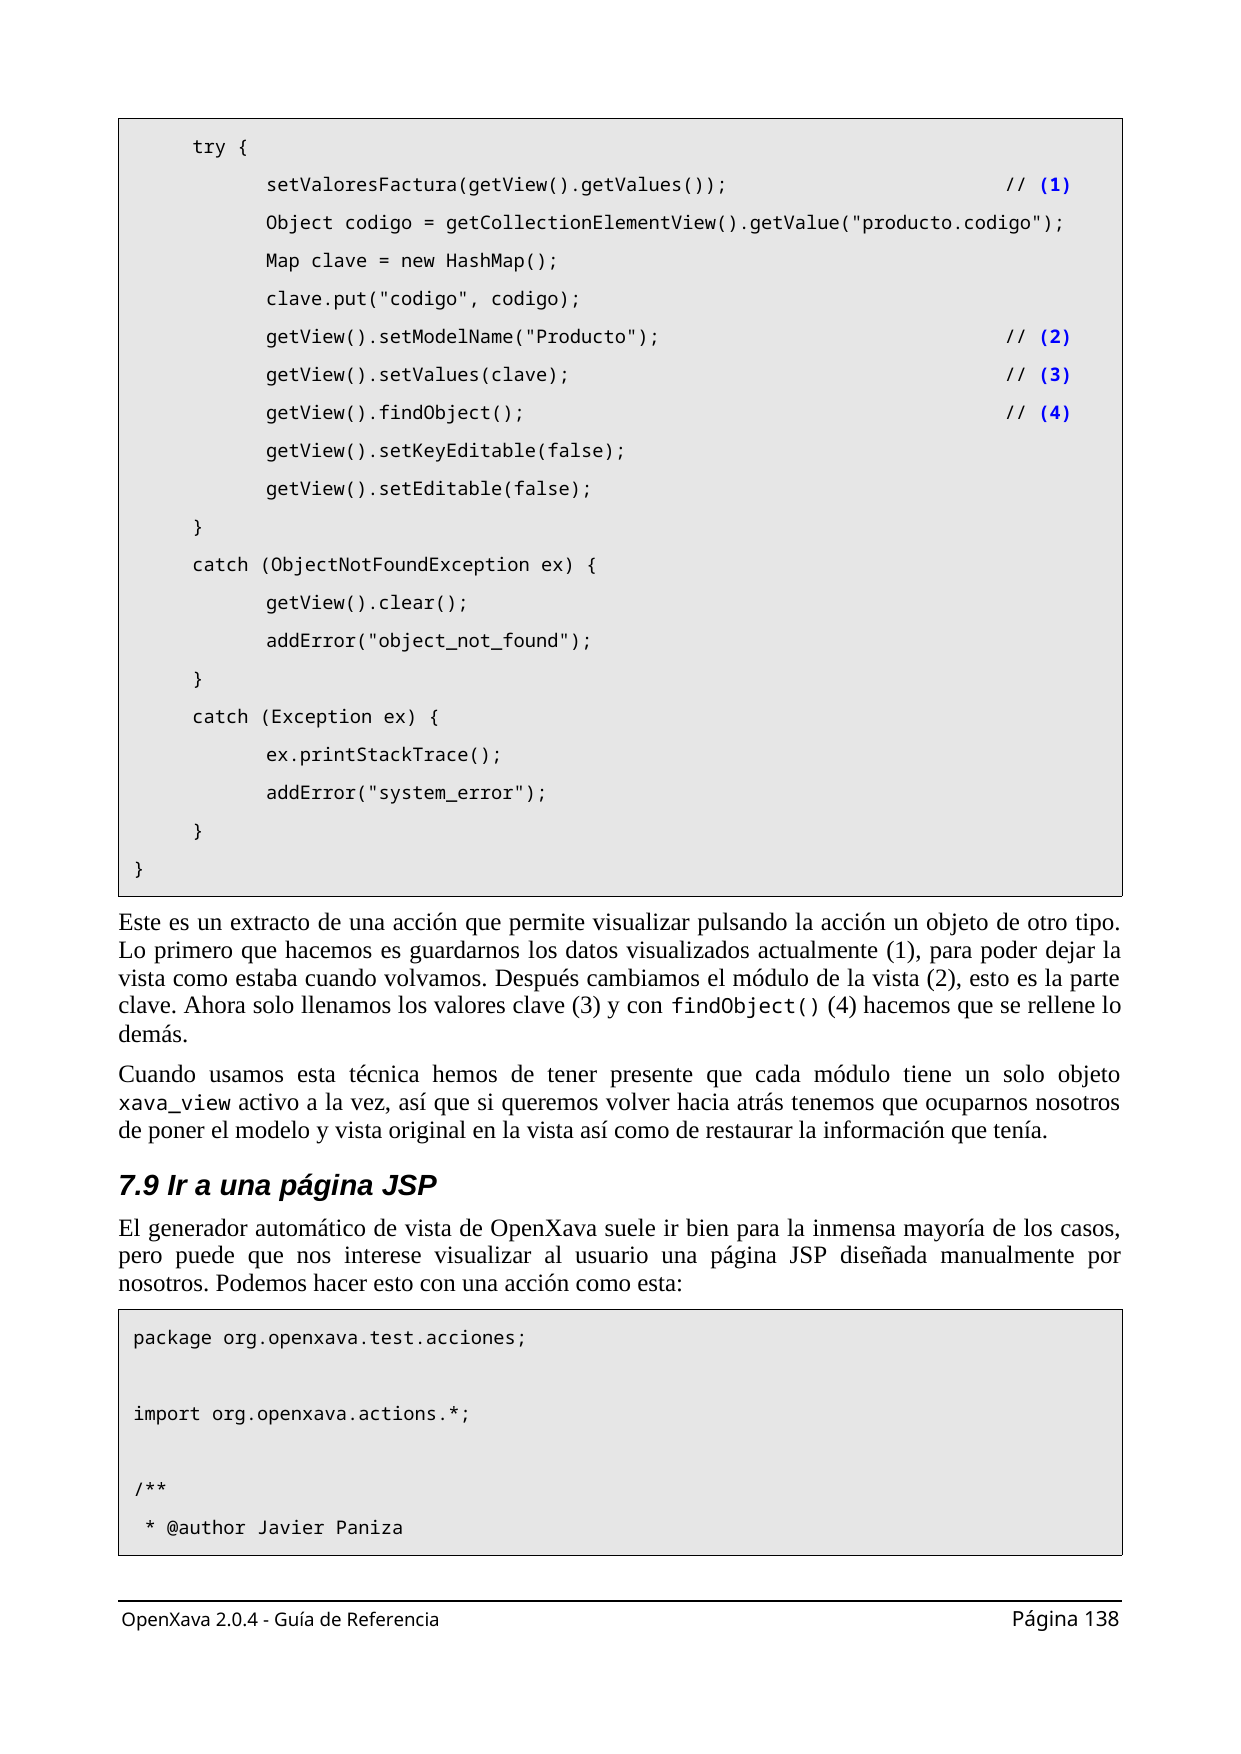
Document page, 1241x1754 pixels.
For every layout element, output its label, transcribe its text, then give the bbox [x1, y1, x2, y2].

text import org.openxava.actions.*; [119, 1385, 1122, 1423]
text getView().setModelName("Producto"); // (2) [119, 308, 1122, 346]
text addError("system_error"); [119, 764, 1122, 802]
text /** [119, 1461, 1122, 1499]
subtitle Ir a una página JSP [118, 1168, 1122, 1201]
text getView().clear(); [119, 574, 1122, 612]
text getView().setEditable(false); [119, 460, 1122, 498]
text clave.put("codigo", codigo); [119, 270, 1122, 308]
text } [119, 650, 1122, 688]
text package org.openxava.test.acciones; [119, 1310, 1122, 1347]
text getView().findObject(); // (4) [119, 384, 1122, 422]
text getView().setValues(clave); // (3) [119, 346, 1122, 384]
text catch (Exception ex) { [119, 688, 1122, 726]
text setValoresFactura(getView().getValues()); // (1) [119, 156, 1122, 194]
text * @author Javier Paniza [119, 1499, 1122, 1555]
text Object codigo = getCollectionElementView().getValue("producto.codigo"); [119, 194, 1122, 232]
text addError("object_not_found"); [119, 612, 1122, 650]
text Este es un extracto de una acción que permite visualizar pulsando la acción un objeto de otro tipo. Lo primero que hacemos es guardarnos los datos visualizados actualmente (1), para poder dejar la vista como estaba cuando volvamos. Después cambiamos el módulo de la vista (2), esto es la parte clave. Ahora solo llenamos los valores clave (3) y con findObject() (4) hacemos que se rellene lo demás. [118, 908, 1122, 1047]
text ex.printStackTrace(); [119, 726, 1122, 764]
text try { [119, 119, 1122, 156]
text Cuando usamos esta técnica hemos de tener presente que cada módulo tiene un solo objeto xava_view activo a la vez, así que si queremos volver hacia atrás tenemos que ocuparnos nosotros de poner el modelo y vista original en la vista así como de restaurar la información que tenía. [118, 1060, 1122, 1143]
text getView().setKeyEditable(false); [119, 422, 1122, 460]
text El generador automático de vista de OpenXava suele ir bien para la inmensa mayoría de los casos, pero puede que nos interese visualizar al usuario una página JSP diseñada manualmente por nosotros. Podemos hacer esto con una acción como esta: [118, 1214, 1122, 1297]
text } [119, 802, 1122, 841]
text Map clave = new HashMap(); [119, 232, 1122, 270]
text } [119, 498, 1122, 536]
text catch (ObjectNotFoundException ex) { [119, 536, 1122, 574]
text } [119, 841, 1122, 896]
